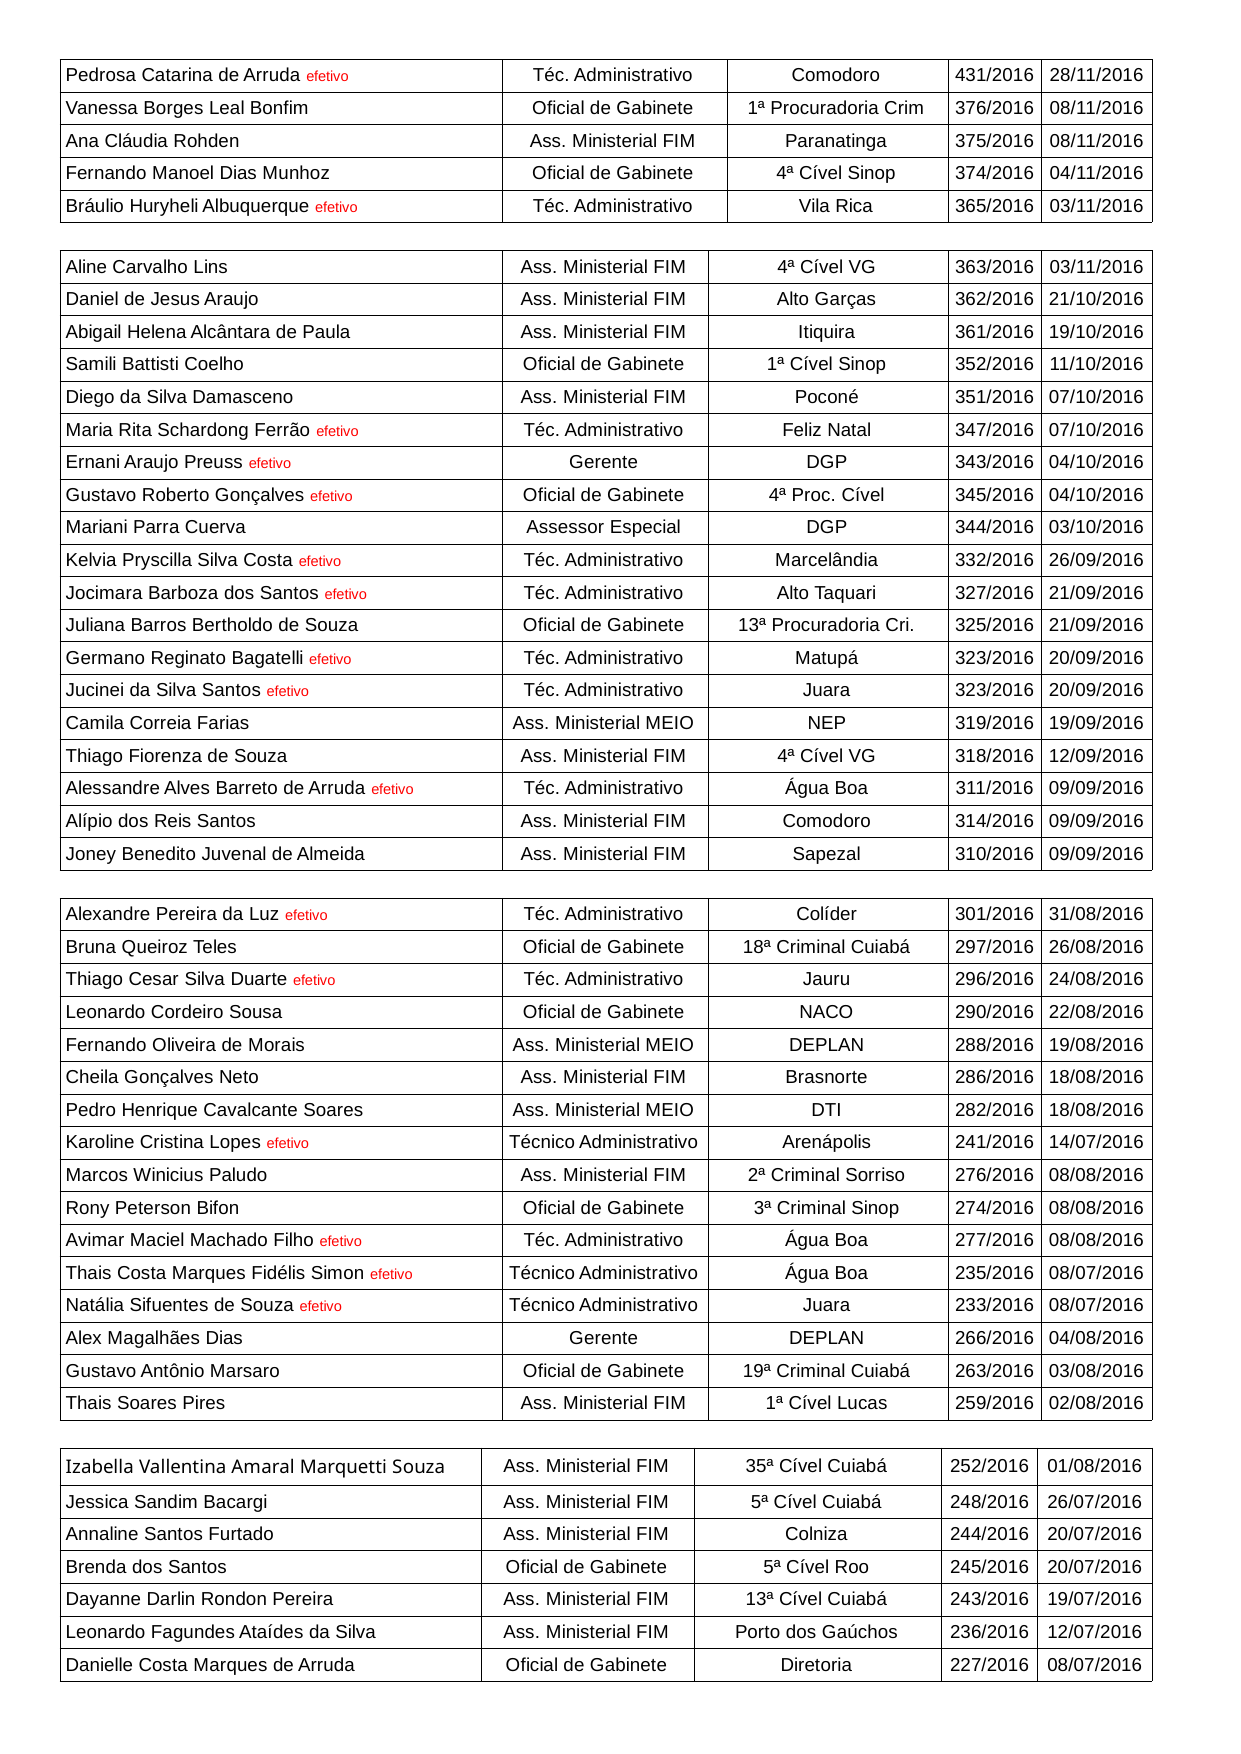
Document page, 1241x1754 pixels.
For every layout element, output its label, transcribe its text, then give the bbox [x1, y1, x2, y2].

table_cell Oficial de Gabinete [503, 1192, 708, 1224]
table_header 28/11/2016 [1042, 60, 1152, 92]
table_cell Porto dos Gaúchos [695, 1617, 941, 1648]
table_cell Karoline Cristina Lopes efetivo [61, 1127, 502, 1159]
table_cell Ass. Ministerial FIM [503, 125, 727, 157]
table_header Izabella Vallentina Amaral Marquetti Souza [61, 1449, 481, 1485]
table_cell 233/2016 [949, 1290, 1041, 1322]
table_cell 288/2016 [949, 1029, 1041, 1061]
table_cell Ass. Ministerial FIM [503, 284, 708, 315]
table_cell 344/2016 [949, 512, 1041, 544]
table_cell Natália Sifuentes de Souza efetivo [61, 1290, 502, 1322]
table_cell 07/10/2016 [1042, 414, 1152, 446]
table_cell Daniel de Jesus Araujo [61, 284, 502, 315]
table_cell Danielle Costa Marques de Arruda [61, 1649, 481, 1681]
table_header Pedrosa Catarina de Arruda efetivo [61, 60, 502, 92]
table_cell 376/2016 [949, 93, 1041, 124]
table_cell 24/08/2016 [1042, 964, 1152, 996]
table_cell Jucinei da Silva Santos efetivo [61, 675, 502, 707]
table_cell 1ª Procuradoria Crim [728, 93, 948, 124]
table_cell 1ª Cível Lucas [709, 1388, 948, 1419]
table_cell 227/2016 [942, 1649, 1037, 1681]
table_header Ass. Ministerial FIM [503, 251, 708, 283]
table_cell Fernando Manoel Dias Munhoz [61, 158, 502, 189]
table_cell 266/2016 [949, 1323, 1041, 1354]
table_cell Água Boa [709, 1257, 948, 1289]
table_cell Ass. Ministerial FIM [503, 740, 708, 772]
table_cell 327/2016 [949, 577, 1041, 609]
table_cell Rony Peterson Bifon [61, 1192, 502, 1224]
table_cell 323/2016 [949, 642, 1041, 674]
table_cell Marcos Winicius Paludo [61, 1160, 502, 1191]
table_cell 241/2016 [949, 1127, 1041, 1159]
table_cell DEPLAN [709, 1029, 948, 1061]
table_cell 19/10/2016 [1042, 316, 1152, 348]
table_cell 318/2016 [949, 740, 1041, 772]
table_header Comodoro [728, 60, 948, 92]
table_cell 1ª Cível Sinop [709, 349, 948, 381]
table_cell Ass. Ministerial MEIO [503, 1029, 708, 1061]
table_cell 18ª Criminal Cuiabá [709, 931, 948, 963]
table_cell Ass. Ministerial FIM [482, 1617, 694, 1648]
table_cell Oficial de Gabinete [503, 349, 708, 381]
table_cell 21/10/2016 [1042, 284, 1152, 315]
table_cell 286/2016 [949, 1062, 1041, 1093]
table_cell Ass. Ministerial MEIO [503, 708, 708, 739]
table_cell Thiago Fiorenza de Souza [61, 740, 502, 772]
table_cell Pedro Henrique Cavalcante Soares [61, 1095, 502, 1126]
table_cell Técnico Administrativo [503, 1257, 708, 1289]
table_cell 04/08/2016 [1042, 1323, 1152, 1354]
table_cell Germano Reginato Bagatelli efetivo [61, 642, 502, 674]
table_header 252/2016 [942, 1449, 1037, 1485]
table_cell 13ª Cível Cuiabá [695, 1584, 941, 1616]
table_cell 19/09/2016 [1042, 708, 1152, 739]
table_cell Poconé [709, 382, 948, 413]
table_cell 277/2016 [949, 1225, 1041, 1256]
table_cell Téc. Administrativo [503, 577, 708, 609]
table_cell Gustavo Antônio Marsaro [61, 1355, 502, 1387]
table_cell 03/10/2016 [1042, 512, 1152, 544]
table_cell Oficial de Gabinete [503, 93, 727, 124]
table_cell Ass. Ministerial FIM [503, 1062, 708, 1093]
table_cell Gustavo Roberto Gonçalves efetivo [61, 480, 502, 511]
table_cell Joney Benedito Juvenal de Almeida [61, 838, 502, 870]
table_cell Oficial de Gabinete [503, 480, 708, 511]
table_cell Jocimara Barboza dos Santos efetivo [61, 577, 502, 609]
table_cell Ass. Ministerial FIM [503, 838, 708, 870]
table_cell 09/09/2016 [1042, 773, 1152, 804]
table_cell 04/11/2016 [1042, 158, 1152, 189]
table_cell 243/2016 [942, 1584, 1037, 1616]
table_cell 08/11/2016 [1042, 125, 1152, 157]
table_cell 343/2016 [949, 447, 1041, 478]
table_header Colíder [709, 899, 948, 930]
table_cell 296/2016 [949, 964, 1041, 996]
table_cell 374/2016 [949, 158, 1041, 189]
table_cell Itiquira [709, 316, 948, 348]
table_header 31/08/2016 [1042, 899, 1152, 930]
table_cell 20/09/2016 [1042, 675, 1152, 707]
table_cell Brenda dos Santos [61, 1551, 481, 1583]
table_cell 12/07/2016 [1038, 1617, 1152, 1648]
table_cell Matupá [709, 642, 948, 674]
table_cell 22/08/2016 [1042, 997, 1152, 1028]
table_cell DTI [709, 1095, 948, 1126]
table_cell 07/10/2016 [1042, 382, 1152, 413]
table_cell Alessandre Alves Barreto de Arruda efetivo [61, 773, 502, 804]
table_cell 09/09/2016 [1042, 838, 1152, 870]
table_cell Ass. Ministerial FIM [503, 1388, 708, 1419]
table_cell 26/07/2016 [1038, 1486, 1152, 1518]
table_cell Bráulio Huryheli Albuquerque efetivo [61, 191, 502, 222]
table_cell 236/2016 [942, 1617, 1037, 1648]
table_cell 04/10/2016 [1042, 447, 1152, 478]
table_cell 361/2016 [949, 316, 1041, 348]
table_cell Ass. Ministerial FIM [503, 1160, 708, 1191]
table_header 03/11/2016 [1042, 251, 1152, 283]
table_cell Ass. Ministerial FIM [503, 382, 708, 413]
table_cell Téc. Administrativo [503, 964, 708, 996]
table_cell 259/2016 [949, 1388, 1041, 1419]
table_cell 03/11/2016 [1042, 191, 1152, 222]
table_cell 08/11/2016 [1042, 93, 1152, 124]
table_cell 21/09/2016 [1042, 577, 1152, 609]
table_cell Dayanne Darlin Rondon Pereira [61, 1584, 481, 1616]
table_cell 351/2016 [949, 382, 1041, 413]
table_cell 13ª Procuradoria Cri. [709, 610, 948, 641]
table_cell 4ª Cível VG [709, 740, 948, 772]
table_cell 2ª Criminal Sorriso [709, 1160, 948, 1191]
table_cell 311/2016 [949, 773, 1041, 804]
table_cell 09/09/2016 [1042, 806, 1152, 837]
table_cell 20/07/2016 [1038, 1551, 1152, 1583]
table_header 301/2016 [949, 899, 1041, 930]
table_cell Oficial de Gabinete [503, 158, 727, 189]
table_cell 26/09/2016 [1042, 545, 1152, 576]
table_cell Bruna Queiroz Teles [61, 931, 502, 963]
table_cell Sapezal [709, 838, 948, 870]
table_cell Thais Costa Marques Fidélis Simon efetivo [61, 1257, 502, 1289]
table_cell 263/2016 [949, 1355, 1041, 1387]
table_header Ass. Ministerial FIM [482, 1449, 694, 1485]
table_cell 290/2016 [949, 997, 1041, 1028]
table_cell Maria Rita Schardong Ferrão efetivo [61, 414, 502, 446]
table_header 4ª Cível VG [709, 251, 948, 283]
table_cell DGP [709, 447, 948, 478]
table_cell 5ª Cível Cuiabá [695, 1486, 941, 1518]
table_cell 274/2016 [949, 1192, 1041, 1224]
table_cell Alípio dos Reis Santos [61, 806, 502, 837]
table_cell Mariani Parra Cuerva [61, 512, 502, 544]
table_cell 323/2016 [949, 675, 1041, 707]
table_cell Paranatinga [728, 125, 948, 157]
table_header 35ª Cível Cuiabá [695, 1449, 941, 1485]
table_cell 282/2016 [949, 1095, 1041, 1126]
table_cell 347/2016 [949, 414, 1041, 446]
table_cell 4ª Cível Sinop [728, 158, 948, 189]
table_cell 21/09/2016 [1042, 610, 1152, 641]
table_header Aline Carvalho Lins [61, 251, 502, 283]
table_cell Jessica Sandim Bacargi [61, 1486, 481, 1518]
table_cell 04/10/2016 [1042, 480, 1152, 511]
table_cell Téc. Administrativo [503, 642, 708, 674]
table_cell Téc. Administrativo [503, 1225, 708, 1256]
table_cell 248/2016 [942, 1486, 1037, 1518]
table_cell Ana Cláudia Rohden [61, 125, 502, 157]
table_cell Oficial de Gabinete [503, 931, 708, 963]
table_cell Ass. Ministerial FIM [482, 1519, 694, 1550]
table_cell 11/10/2016 [1042, 349, 1152, 381]
table_cell Oficial de Gabinete [482, 1649, 694, 1681]
table_cell 26/08/2016 [1042, 931, 1152, 963]
table_header Téc. Administrativo [503, 60, 727, 92]
table_cell Téc. Administrativo [503, 773, 708, 804]
table_cell Avimar Maciel Machado Filho efetivo [61, 1225, 502, 1256]
table_cell Ass. Ministerial MEIO [503, 1095, 708, 1126]
table_cell Água Boa [709, 1225, 948, 1256]
table_cell Assessor Especial [503, 512, 708, 544]
table_cell 319/2016 [949, 708, 1041, 739]
table_cell NACO [709, 997, 948, 1028]
table_cell Marcelândia [709, 545, 948, 576]
table_header 363/2016 [949, 251, 1041, 283]
table_cell 18/08/2016 [1042, 1095, 1152, 1126]
table_cell 310/2016 [949, 838, 1041, 870]
table_cell 345/2016 [949, 480, 1041, 511]
table_cell 5ª Cível Roo [695, 1551, 941, 1583]
table_cell Vila Rica [728, 191, 948, 222]
table_cell DGP [709, 512, 948, 544]
table_cell Arenápolis [709, 1127, 948, 1159]
table_cell 19/07/2016 [1038, 1584, 1152, 1616]
table_cell NEP [709, 708, 948, 739]
table_cell Técnico Administrativo [503, 1290, 708, 1322]
table_cell 20/09/2016 [1042, 642, 1152, 674]
table_cell Téc. Administrativo [503, 414, 708, 446]
table_cell 245/2016 [942, 1551, 1037, 1583]
table_cell Alto Garças [709, 284, 948, 315]
table_cell Juara [709, 1290, 948, 1322]
table_cell 235/2016 [949, 1257, 1041, 1289]
table_cell 332/2016 [949, 545, 1041, 576]
table_cell Juliana Barros Bertholdo de Souza [61, 610, 502, 641]
table_cell Ass. Ministerial FIM [503, 806, 708, 837]
table_cell Ernani Araujo Preuss efetivo [61, 447, 502, 478]
table_cell 3ª Criminal Sinop [709, 1192, 948, 1224]
table_cell 375/2016 [949, 125, 1041, 157]
table_cell Juara [709, 675, 948, 707]
table_cell Abigail Helena Alcântara de Paula [61, 316, 502, 348]
table_cell 19ª Criminal Cuiabá [709, 1355, 948, 1387]
table_cell 08/07/2016 [1042, 1290, 1152, 1322]
table_cell 08/07/2016 [1042, 1257, 1152, 1289]
table_cell 08/08/2016 [1042, 1192, 1152, 1224]
table_cell Gerente [503, 447, 708, 478]
table_cell Jauru [709, 964, 948, 996]
table_cell Samili Battisti Coelho [61, 349, 502, 381]
table_cell DEPLAN [709, 1323, 948, 1354]
table_cell 365/2016 [949, 191, 1041, 222]
table_header Alexandre Pereira da Luz efetivo [61, 899, 502, 930]
table_cell Água Boa [709, 773, 948, 804]
table_cell Diego da Silva Damasceno [61, 382, 502, 413]
table_cell Alex Magalhães Dias [61, 1323, 502, 1354]
table_cell Annaline Santos Furtado [61, 1519, 481, 1550]
table_cell 08/07/2016 [1038, 1649, 1152, 1681]
table_cell Gerente [503, 1323, 708, 1354]
table_cell Cheila Gonçalves Neto [61, 1062, 502, 1093]
table_cell 19/08/2016 [1042, 1029, 1152, 1061]
table_cell Ass. Ministerial FIM [482, 1486, 694, 1518]
table_cell Brasnorte [709, 1062, 948, 1093]
table_cell 20/07/2016 [1038, 1519, 1152, 1550]
table_cell Oficial de Gabinete [503, 997, 708, 1028]
table_cell 03/08/2016 [1042, 1355, 1152, 1387]
table_cell 325/2016 [949, 610, 1041, 641]
table_cell Kelvia Pryscilla Silva Costa efetivo [61, 545, 502, 576]
table_cell 4ª Proc. Cível [709, 480, 948, 511]
table_cell 362/2016 [949, 284, 1041, 315]
table_cell Colniza [695, 1519, 941, 1550]
table_cell Técnico Administrativo [503, 1127, 708, 1159]
table_cell Camila Correia Farias [61, 708, 502, 739]
table_cell 244/2016 [942, 1519, 1037, 1550]
table_cell Comodoro [709, 806, 948, 837]
table_cell Oficial de Gabinete [503, 1355, 708, 1387]
table_cell Feliz Natal [709, 414, 948, 446]
table_cell Vanessa Borges Leal Bonfim [61, 93, 502, 124]
table_cell 18/08/2016 [1042, 1062, 1152, 1093]
table_cell Alto Taquari [709, 577, 948, 609]
table_cell Leonardo Fagundes Ataídes da Silva [61, 1617, 481, 1648]
table_cell Ass. Ministerial FIM [482, 1584, 694, 1616]
table_cell Téc. Administrativo [503, 545, 708, 576]
table_header 431/2016 [949, 60, 1041, 92]
table_cell Téc. Administrativo [503, 191, 727, 222]
table_cell Thais Soares Pires [61, 1388, 502, 1419]
table_cell Ass. Ministerial FIM [503, 316, 708, 348]
table_cell Diretoria [695, 1649, 941, 1681]
table_cell 08/08/2016 [1042, 1225, 1152, 1256]
table_cell 02/08/2016 [1042, 1388, 1152, 1419]
table_cell Thiago Cesar Silva Duarte efetivo [61, 964, 502, 996]
table_cell 14/07/2016 [1042, 1127, 1152, 1159]
table_cell 276/2016 [949, 1160, 1041, 1191]
table_cell Fernando Oliveira de Morais [61, 1029, 502, 1061]
table_cell 352/2016 [949, 349, 1041, 381]
table_cell Téc. Administrativo [503, 675, 708, 707]
table_cell 297/2016 [949, 931, 1041, 963]
table_cell Oficial de Gabinete [503, 610, 708, 641]
table_cell 12/09/2016 [1042, 740, 1152, 772]
table_cell 08/08/2016 [1042, 1160, 1152, 1191]
table_cell Leonardo Cordeiro Sousa [61, 997, 502, 1028]
table_header Téc. Administrativo [503, 899, 708, 930]
table_cell Oficial de Gabinete [482, 1551, 694, 1583]
table_cell 314/2016 [949, 806, 1041, 837]
table_header 01/08/2016 [1038, 1449, 1152, 1485]
